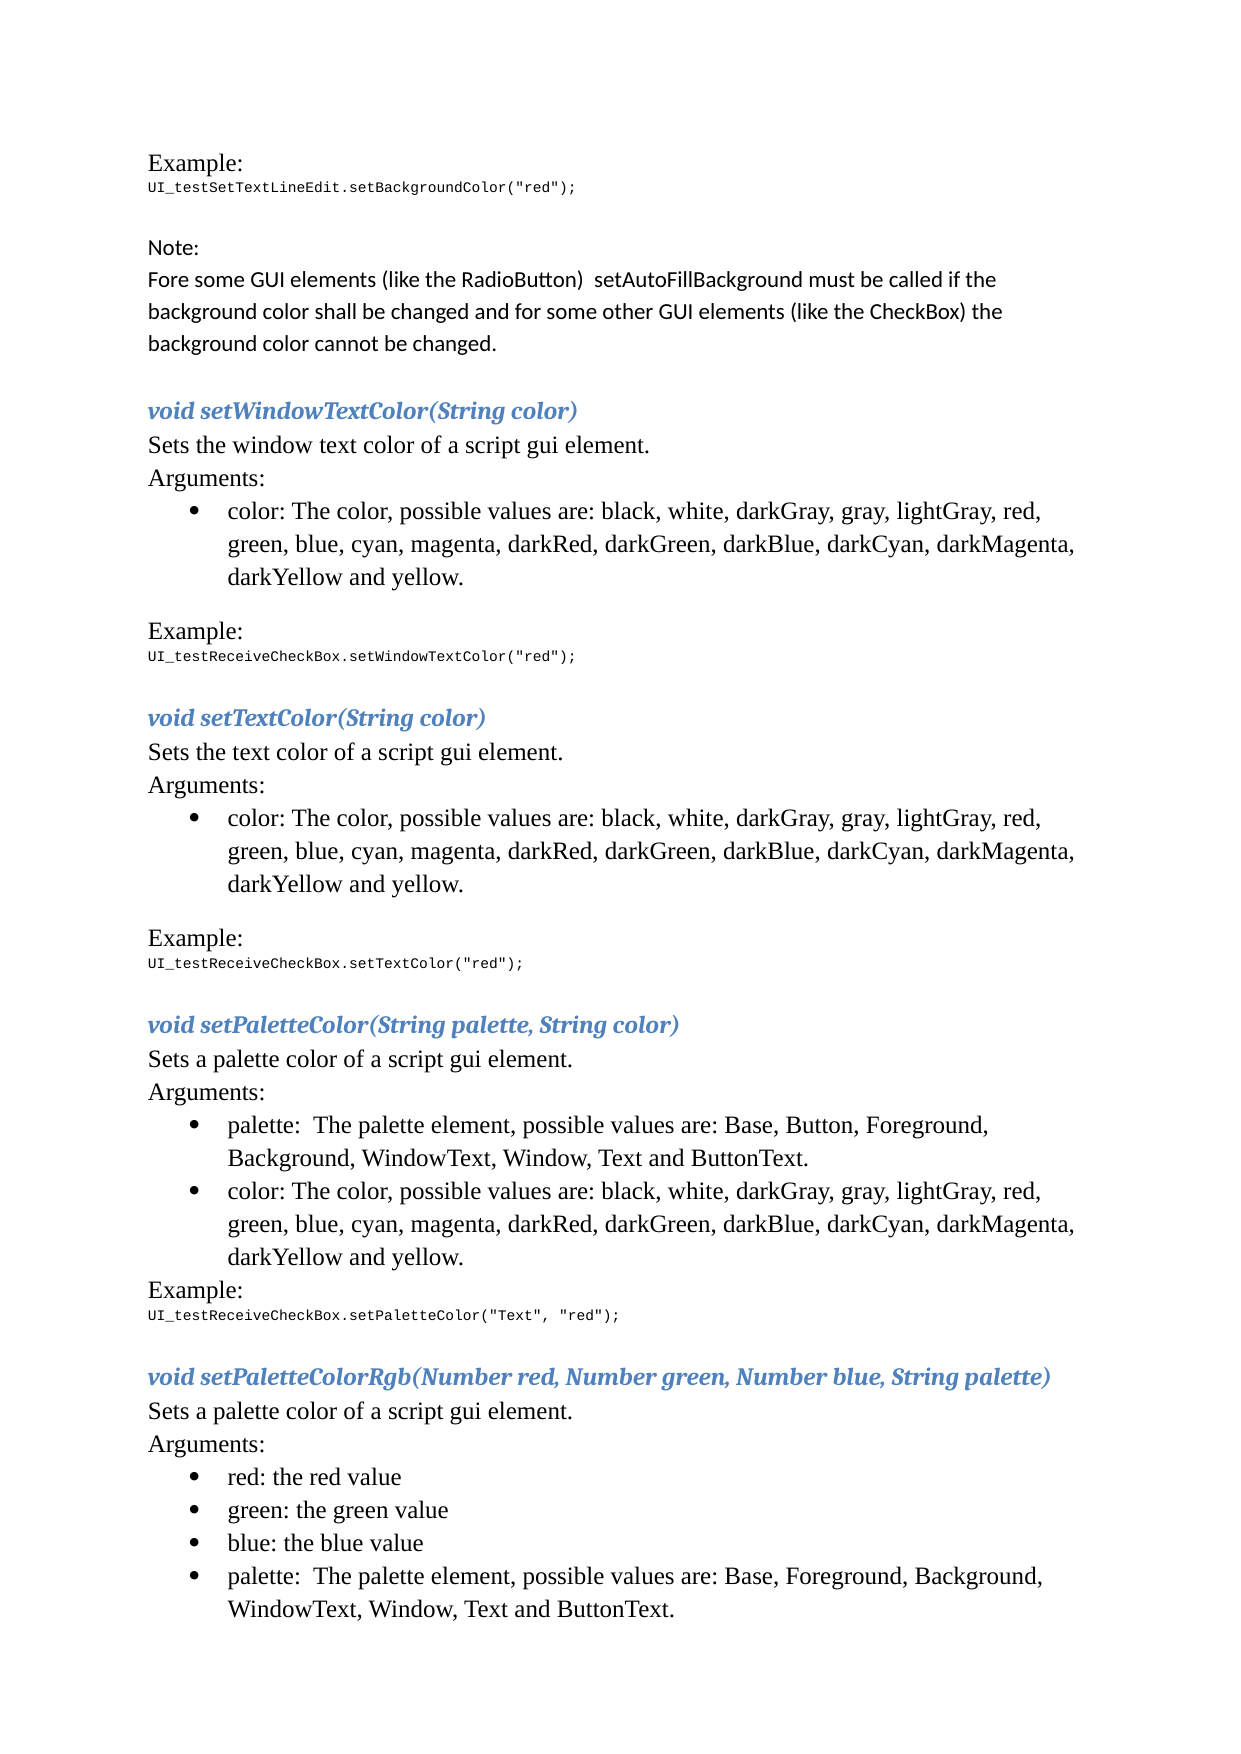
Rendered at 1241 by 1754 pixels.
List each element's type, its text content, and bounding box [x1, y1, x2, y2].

text Example: [148, 1275, 1093, 1304]
text Fore some GUI elements (like the RadioButton) setAutoFillBackground must be called if the background color shall be changed and for some other GUI elements (like the CheckBox) the background color cannot be changed. [148, 265, 1093, 357]
subtitle void setTextColor(String color) [148, 704, 1093, 733]
text UI_testReceiveCheckBox.setPaletteColor("Text", "red"); [148, 1308, 1093, 1325]
list palette: The palette element, possible values are: Base, Button, Foreground, Background, WindowText, Window, Text and ButtonText. [190, 1110, 1093, 1172]
text UI_testReceiveCheckBox.setTextColor("red"); [148, 956, 1093, 973]
text UI_testReceiveCheckBox.setWindowTextColor("red"); [148, 649, 1093, 666]
text Example: [148, 148, 1093, 176]
list color: The color, possible values are: black, white, darkGray, gray, lightGray, red, green, blue, cyan, magenta, darkRed, darkGreen, darkBlue, darkCyan, darkMagenta, darkYellow and yellow. [190, 496, 1093, 591]
subtitle void setWindowTextColor(String color) [148, 397, 1093, 426]
text Arguments: [148, 1429, 1093, 1458]
list green: the green value [190, 1495, 1093, 1524]
subtitle void setPaletteColorRgb(Number red, Number green, Number blue, String palette) [148, 1363, 1093, 1392]
text Arguments: [148, 1077, 1093, 1106]
list blue: the blue value [190, 1528, 1093, 1557]
text Arguments: [148, 770, 1093, 799]
list color: The color, possible values are: black, white, darkGray, gray, lightGray, red, green, blue, cyan, magenta, darkRed, darkGreen, darkBlue, darkCyan, darkMagenta, darkYellow and yellow. [190, 803, 1093, 898]
list red: the red value [190, 1462, 1093, 1491]
list palette: The palette element, possible values are: Base, Foreground, Background, WindowText, Window, Text and ButtonText. [190, 1561, 1093, 1623]
text Sets a palette color of a script gui element. [148, 1044, 1093, 1073]
text Sets a palette color of a script gui element. [148, 1396, 1093, 1425]
subtitle void setPaletteColor(String palette, String color) [148, 1011, 1093, 1040]
text Sets the text color of a script gui element. [148, 737, 1093, 766]
text Example: [148, 923, 1093, 952]
text Example: [148, 616, 1093, 645]
text Arguments: [148, 463, 1093, 492]
text Note: [148, 233, 1093, 261]
text UI_testSetTextLineEdit.setBackgroundColor("red"); [148, 181, 1093, 197]
list color: The color, possible values are: black, white, darkGray, gray, lightGray, red, green, blue, cyan, magenta, darkRed, darkGreen, darkBlue, darkCyan, darkMagenta, darkYellow and yellow. [190, 1176, 1093, 1271]
text Sets the window text color of a script gui element. [148, 430, 1093, 459]
